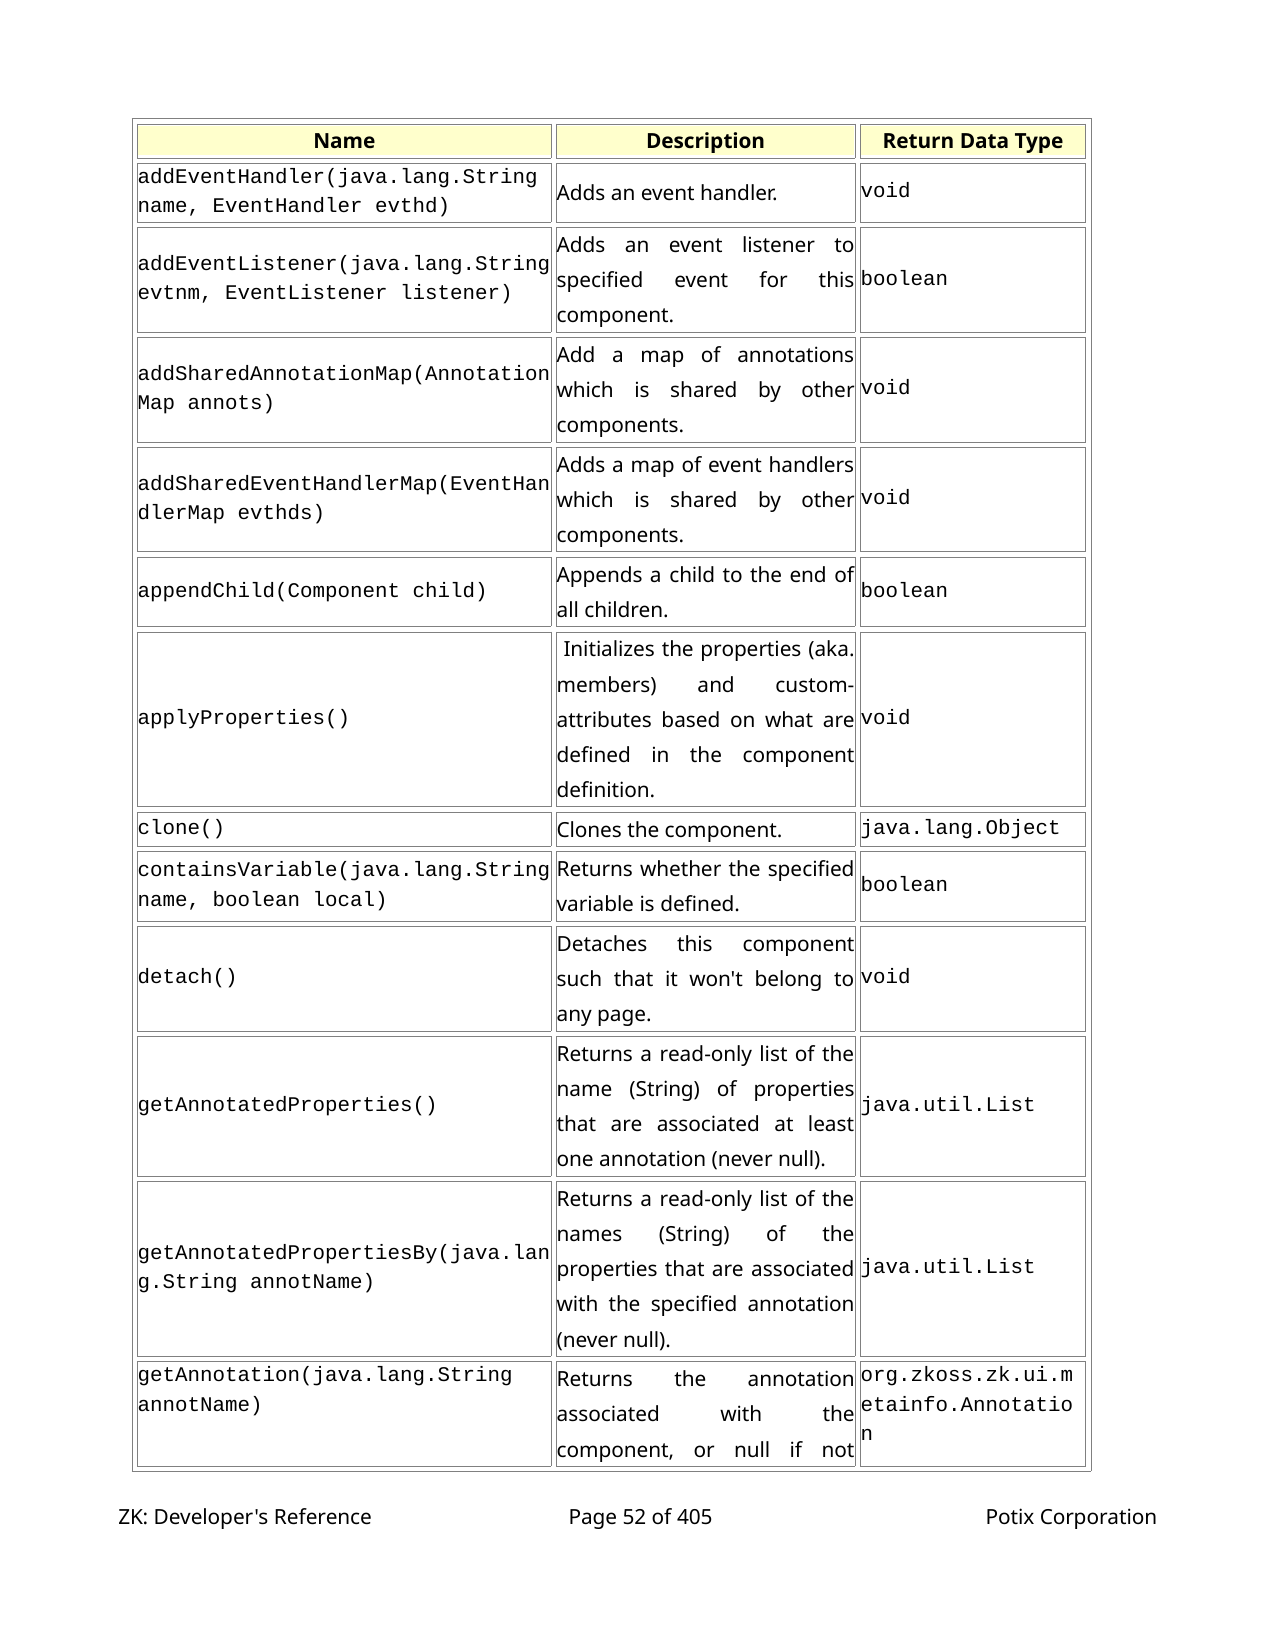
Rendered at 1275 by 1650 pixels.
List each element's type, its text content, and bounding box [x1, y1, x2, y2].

table_cell org.zkoss.zk.ui.metainfo.Annotation [858, 1356, 1088, 1466]
table_cell boolean [858, 222, 1088, 332]
table_cell containsVariable(java.lang.String name, boolean local) [134, 846, 553, 921]
table_cell applyProperties() [134, 626, 553, 806]
table_cell detach() [134, 921, 553, 1031]
table_cell Returns a read-only list of the name (String) of properties that are associated at least one annotation (never null). [554, 1031, 857, 1176]
table_cell java.util.List [858, 1031, 1088, 1176]
table_cell clone() [134, 806, 553, 846]
table_cell Appends a child to the end of all children. [554, 551, 857, 626]
table_cell addSharedEventHandlerMap(EventHandlerMap evthds) [134, 442, 553, 551]
table_cell boolean [858, 551, 1088, 626]
table_cell appendChild(Component child) [134, 551, 553, 626]
table_cell Returns a read-only list of the names (String) of the properties that are associated with the specified annotation (never null). [554, 1176, 857, 1356]
table_cell Add a map of annotations which is shared by other components. [554, 332, 857, 442]
table_cell getAnnotatedProperties() [134, 1031, 553, 1176]
table_cell boolean [858, 846, 1088, 921]
table_cell Returns the annotation associated with the component, or null if not [554, 1356, 857, 1466]
table_cell void [858, 158, 1088, 222]
table_cell Clones the component. [554, 806, 857, 846]
table_cell Detaches this component such that it won't belong to any page. [554, 921, 857, 1031]
table_header Name [134, 119, 553, 158]
table_cell addSharedAnnotationMap(AnnotationMap annots) [134, 332, 553, 442]
table_cell addEventListener(java.lang.String evtnm, EventListener listener) [134, 222, 553, 332]
table_cell java.util.List [858, 1176, 1088, 1356]
table_cell void [858, 332, 1088, 442]
table_cell Adds a map of event handlers which is shared by other components. [554, 442, 857, 551]
table_cell addEventHandler(java.lang.String name, EventHandler evthd) [134, 158, 553, 222]
table_cell Adds an event handler. [554, 158, 857, 222]
table_cell Initializes the properties (aka. members) and custom-attributes based on what are defined in the component definition. [554, 626, 857, 806]
table_header Description [554, 119, 857, 158]
table_cell void [858, 442, 1088, 551]
table_cell getAnnotatedPropertiesBy(java.lang.String annotName) [134, 1176, 553, 1356]
table_cell java.lang.Object [858, 806, 1088, 846]
table_cell getAnnotation(java.lang.String annotName) [134, 1356, 553, 1466]
table_cell void [858, 626, 1088, 806]
table_cell Adds an event listener to specified event for this component. [554, 222, 857, 332]
table_cell void [858, 921, 1088, 1031]
table_header Return Data Type [858, 119, 1088, 158]
table_cell Returns whether the specified variable is defined. [554, 846, 857, 921]
